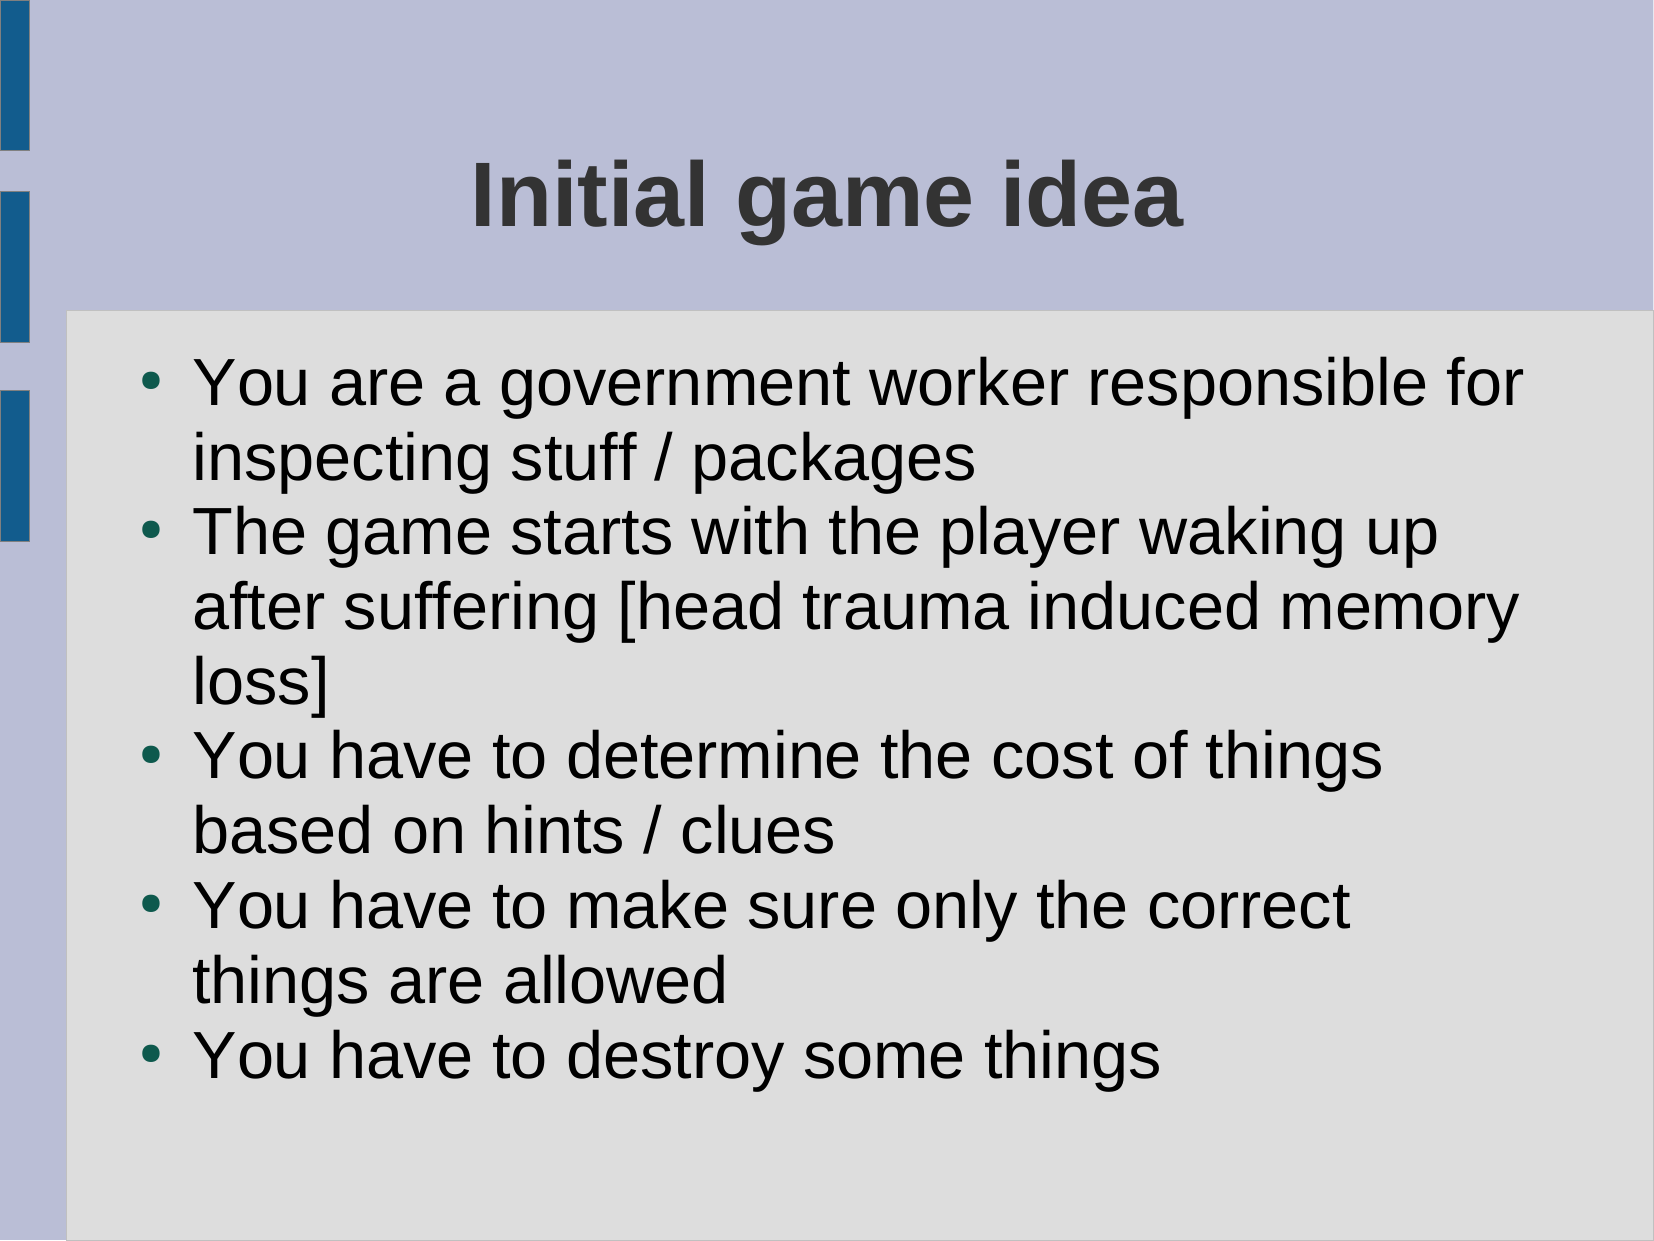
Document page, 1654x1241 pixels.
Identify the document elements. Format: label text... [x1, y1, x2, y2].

title Initial game idea [121, 91, 1534, 299]
list You are a government worker responsible for inspecting stuff / packages The game starts with the player waking up after suffering [head trauma induced memory loss] You have to determine the cost of things based on hints / clues You have to make sure only the correct things are allowed You have to destroy some things [121, 344, 1534, 1093]
